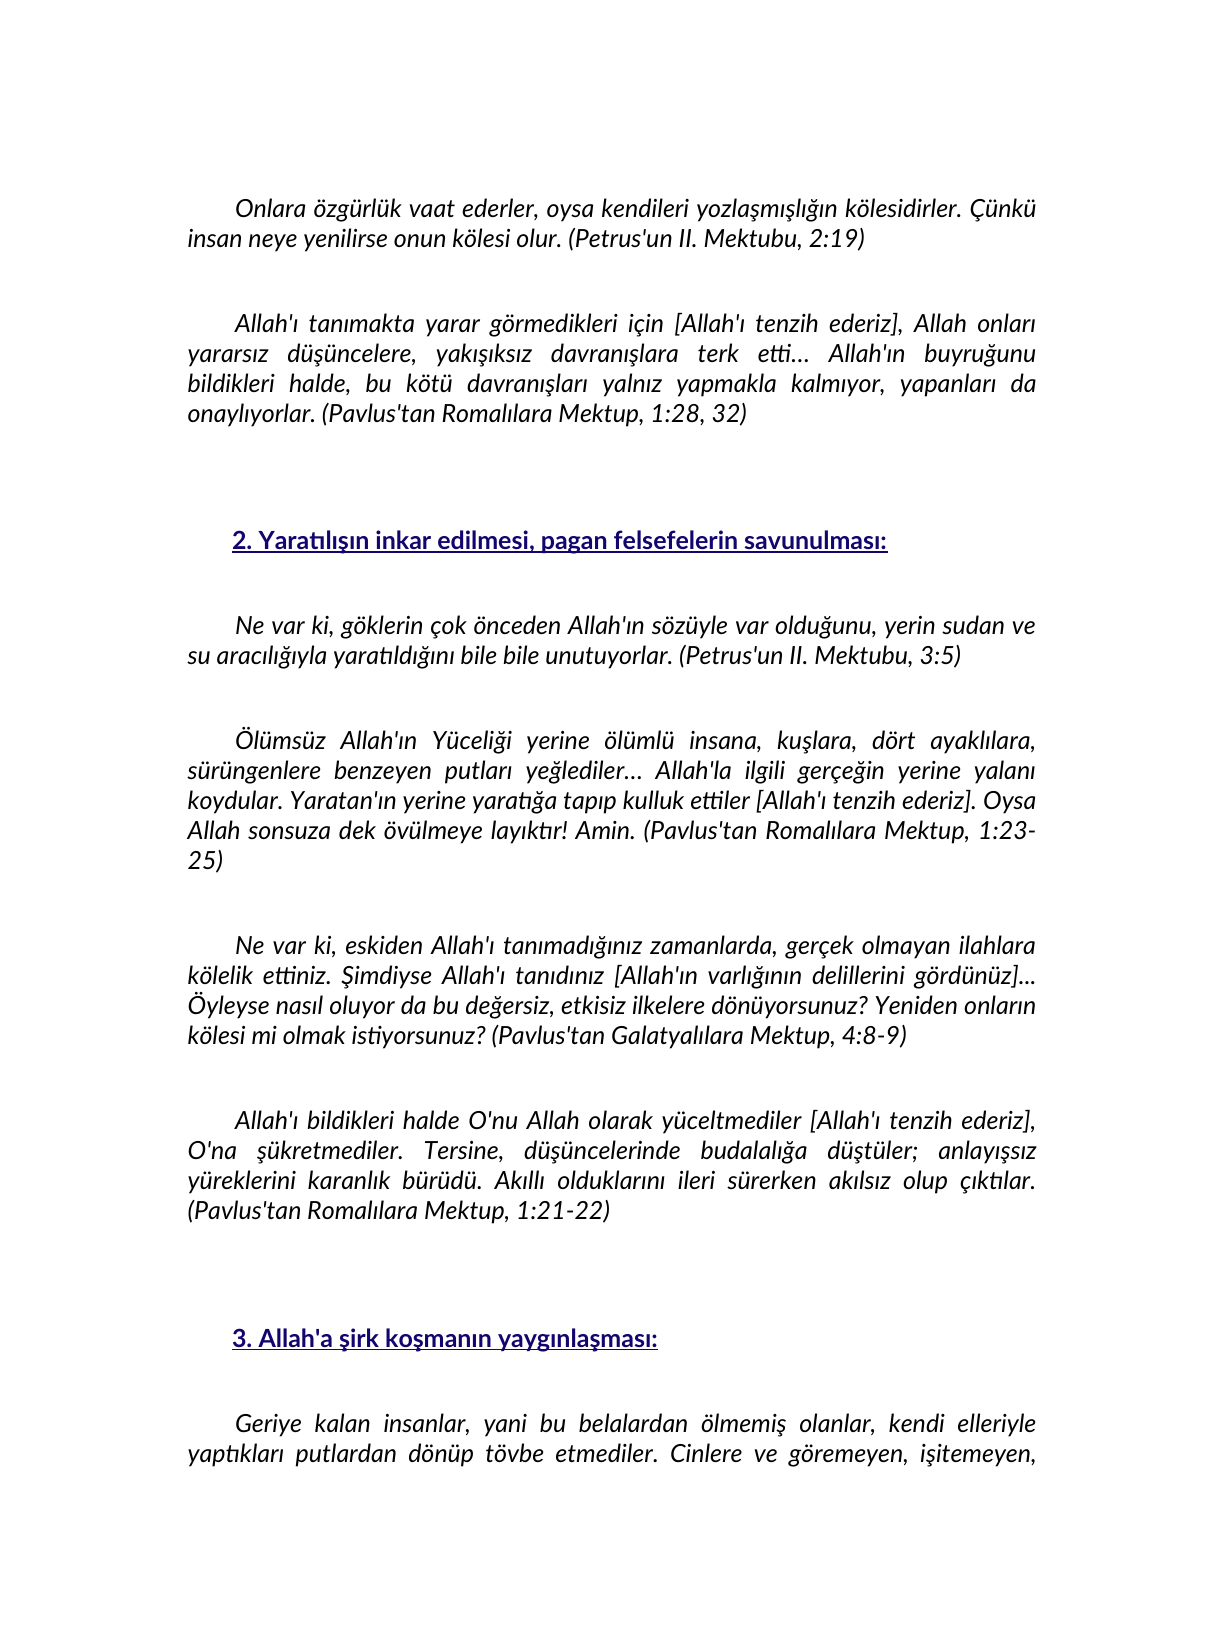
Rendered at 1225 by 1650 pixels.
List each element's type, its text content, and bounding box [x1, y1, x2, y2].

text Ne var ki, göklerin çok önceden Allah'ın sözüyle var olduğunu, yerin sudan ve su aracılığıyla yaratıldığını bile bile unutuyorlar. (Petrus'un II. Mektubu, 3:5) [187, 610, 1037, 670]
text 2. Yaratılışın inkar edilmesi, pagan felsefelerin savunulması: [187, 525, 1037, 555]
text Ölümsüz Allah'ın Yüceliği yerine ölümlü insana, kuşlara, dört ayaklılara, sürüngenlere benzeyen putları yeğlediler… Allah'la ilgili gerçeğin yerine yalanı koydular. Yaratan'ın yerine yaratığa tapıp kulluk ettiler [Allah'ı tenzih ederiz]. Oysa Allah sonsuza dek övülmeye layıktır! Amin. (Pavlus'tan Romalılara Mektup, 1:23-25) [187, 725, 1037, 875]
text Allah'ı tanımakta yarar görmedikleri için [Allah'ı tenzih ederiz], Allah onları yararsız düşüncelere, yakışıksız davranışlara terk etti… Allah'ın buyruğunu bildikleri halde, bu kötü davranışları yalnız yapmakla kalmıyor, yapanları da onaylıyorlar. (Pavlus'tan Romalılara Mektup, 1:28, 32) [187, 307, 1037, 427]
subtitle Geriye kalan insanlar, yani bu belalardan ölmemiş olanlar, kendi elleriyle yaptıkları putlardan dönüp tövbe etmediler. Cinlere ve göremeyen, işitemeyen, [187, 1407, 1037, 1467]
text Allah'ı bildikleri halde O'nu Allah olarak yüceltmediler [Allah'ı tenzih ederiz], O'na şükretmediler. Tersine, düşüncelerinde budalalığa düştüler; anlayışsız yüreklerini karanlık bürüdü. Akıllı olduklarını ileri sürerken akılsız olup çıktılar. (Pavlus'tan Romalılara Mektup, 1:21-22) [187, 1105, 1037, 1225]
text 3. Allah'a şirk koşmanın yaygınlaşması: [187, 1322, 1037, 1352]
subtitle Onlara özgürlük vaat ederler, oysa kendileri yozlaşmışlığın kölesidirler. Çünkü insan neye yenilirse onun kölesi olur. (Petrus'un II. Mektubu, 2:19) [187, 192, 1037, 252]
text Ne var ki, eskiden Allah'ı tanımadığınız zamanlarda, gerçek olmayan ilahlara kölelik ettiniz. Şimdiyse Allah'ı tanıdınız [Allah'ın varlığının delillerini gördünüz]... Öyleyse nasıl oluyor da bu değersiz, etkisiz ilkelere dönüyorsunuz? Yeniden onların kölesi mi olmak istiyorsunuz? (Pavlus'tan Galatyalılara Mektup, 4:8-9) [187, 930, 1037, 1050]
